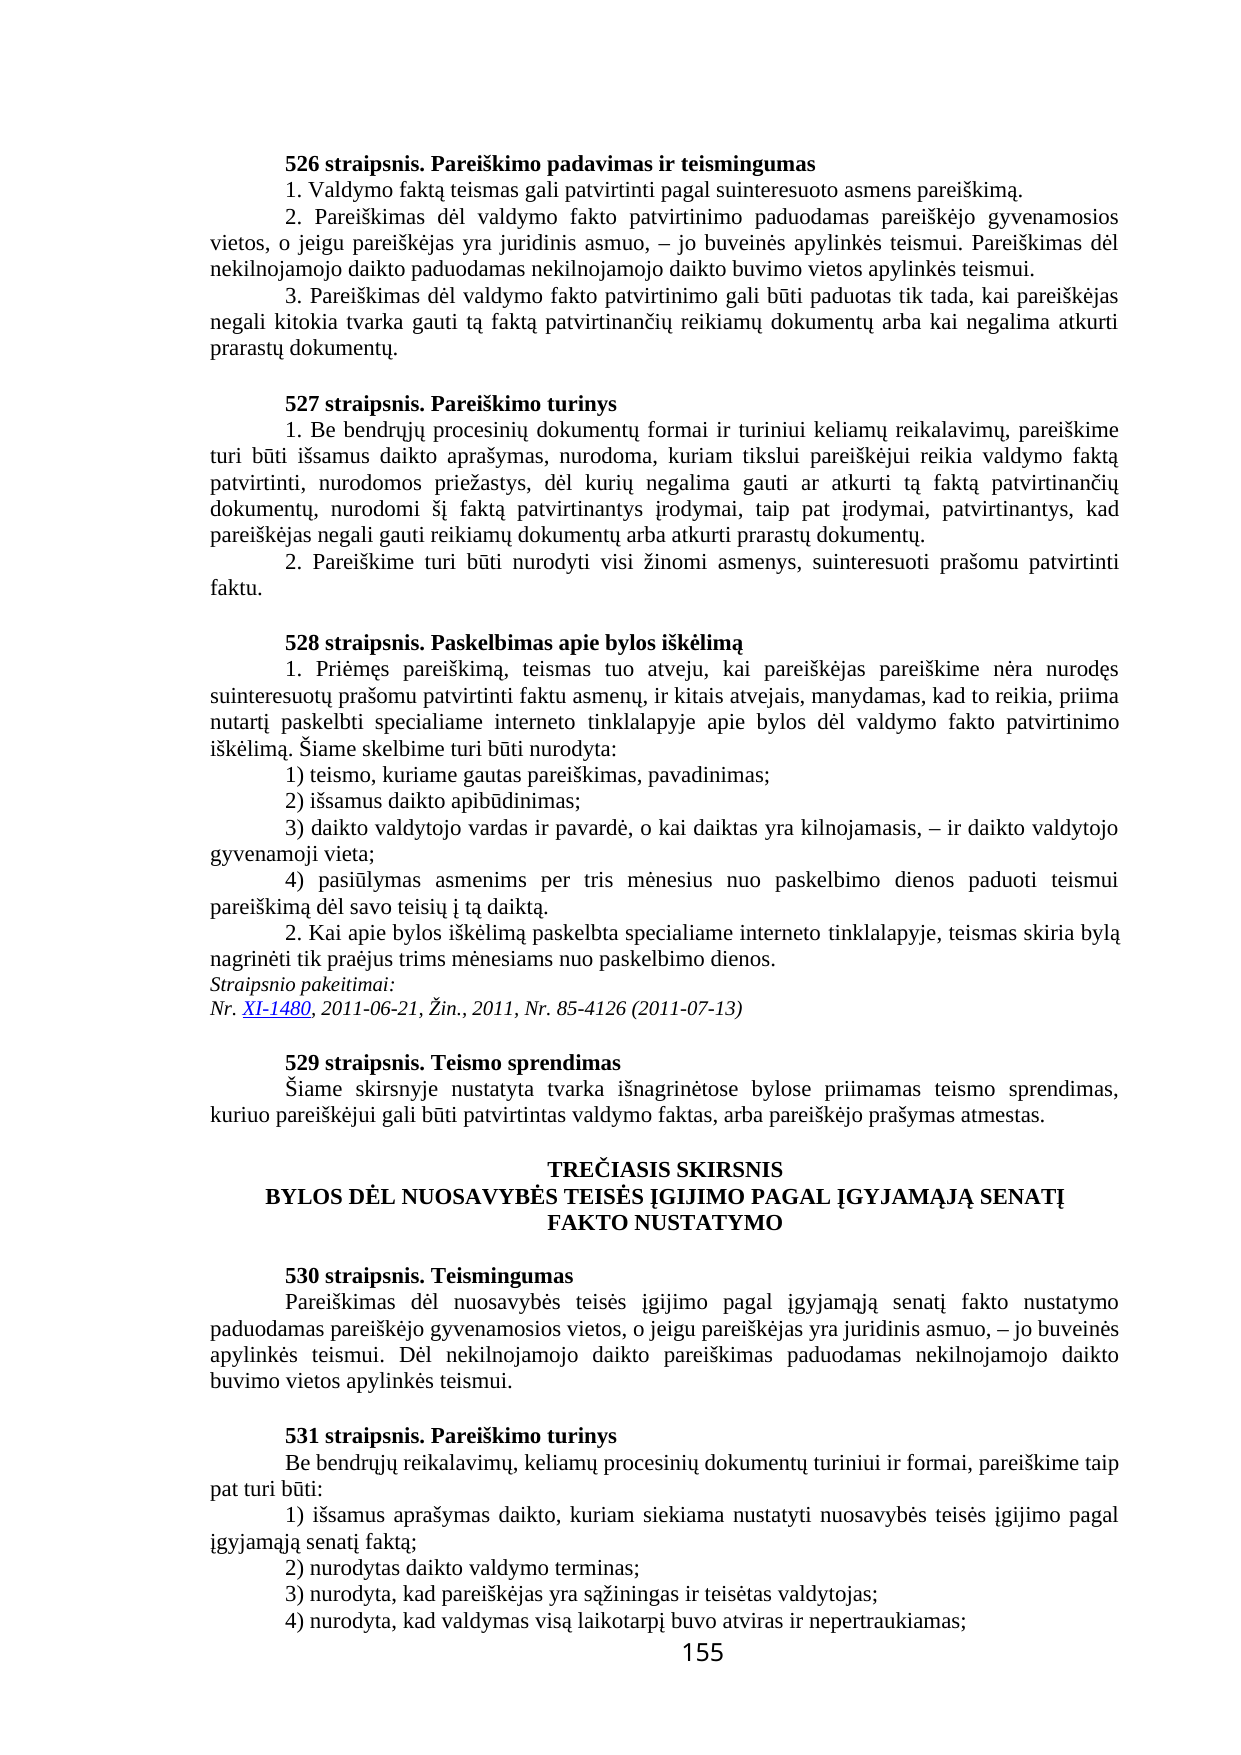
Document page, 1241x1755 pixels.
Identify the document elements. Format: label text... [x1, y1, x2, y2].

text Be bendrųjų reikalavimų, keliamų procesinių dokumentų turiniui ir formai, pareiškime taip pat turi būti: [210, 1449, 1120, 1501]
text 527 straipsnis. Pareiškimo turinys [210, 389, 1120, 416]
text 2. Kai apie bylos iškėlimą paskelbta specialiame interneto tinklalapyje, teismas skiria bylą nagrinėti tik praėjus trims mėnesiams nuo paskelbimo dienos. [210, 919, 1120, 972]
text 3) daikto valdytojo vardas ir pavardė, o kai daiktas yra kilnojamasis, – ir daikto valdytojo gyvenamoji vieta; [210, 814, 1120, 866]
text 3) nurodyta, kad pareiškėjas yra sąžiningas ir teisėtas valdytojas; [210, 1581, 1120, 1607]
text 1. Priėmęs pareiškimą, teismas tuo atveju, kai pareiškėjas pareiškime nėra nurodęs suinteresuotų prašomu patvirtinti faktu asmenų, ir kitais atvejais, manydamas, kad to reikia, priima nutartį paskelbti specialiame interneto tinklalapyje apie bylos dėl valdymo fakto patvirtinimo iškėlimą. Šiame skelbime turi būti nurodyta: [210, 656, 1120, 761]
text 528 straipsnis. Paskelbimas apie bylos iškėlimą [210, 629, 1120, 656]
text fakto NUSTATYMO [210, 1209, 1120, 1236]
text 531 straipsnis. Pareiškimo turinys [210, 1422, 1120, 1449]
text 4) nurodyta, kad valdymas visą laikotarpį buvo atviras ir nepertraukiamas; [210, 1607, 1120, 1633]
text Šiame skirsnyje nustatyta tvarka išnagrinėtose bylose priimamas teismo sprendimas, kuriuo pareiškėjui gali būti patvirtintas valdymo faktas, arba pareiškėjo prašymas atmestas. [210, 1075, 1120, 1128]
text 1. Be bendrųjų procesinių dokumentų formai ir turiniui keliamų reikalavimų, pareiškime turi būti išsamus daikto aprašymas, nurodoma, kuriam tikslui pareiškėjui reikia valdymo faktą patvirtinti, nurodomos priežastys, dėl kurių negalima gauti ar atkurti tą faktą patvirtinančių dokumentų, nurodomi šį faktą patvirtinantys įrodymai, taip pat įrodymai, patvirtinantys, kad pareiškėjas negali gauti reikiamų dokumentų arba atkurti prarastų dokumentų. [210, 416, 1120, 548]
text 2. Pareiškime turi būti nurodyti visi žinomi asmenys, suinteresuoti prašomu patvirtinti faktu. [210, 548, 1120, 600]
text 530 straipsnis. Teismingumas [210, 1262, 1120, 1288]
text 529 straipsnis. Teismo sprendimas [210, 1049, 1120, 1075]
text Trečiasis skirsnis [210, 1156, 1120, 1183]
text 2) išsamus daikto apibūdinimas; [210, 787, 1120, 814]
text 2) nurodytas daikto valdymo terminas; [210, 1554, 1120, 1581]
text Pareiškimas dėl nuosavybės teisės įgijimo pagal įgyjamąją senatį fakto nustatymo paduodamas pareiškėjo gyvenamosios vietos, o jeigu pareiškėjas yra juridinis asmuo, – jo buveinės apylinkės teismui. Dėl nekilnojamojo daikto pareiškimas paduodamas nekilnojamojo daikto buvimo vietos apylinkės teismui. [210, 1288, 1120, 1394]
text 526 straipsnis. Pareiškimo padavimas ir teismingumas [210, 150, 1120, 176]
text 1) teismo, kuriame gautas pareiškimas, pavadinimas; [210, 761, 1120, 787]
text 3. Pareiškimas dėl valdymo fakto patvirtinimo gali būti paduotas tik tada, kai pareiškėjas negali kitokia tvarka gauti tą faktą patvirtinančių reikiamų dokumentų arba kai negalima atkurti prarastų dokumentų. [210, 282, 1120, 361]
text 1. Valdymo faktą teismas gali patvirtinti pagal suinteresuoto asmens pareiškimą. [210, 176, 1120, 203]
text 1) išsamus aprašymas daikto, kuriam siekiama nustatyti nuosavybės teisės įgijimo pagal įgyjamąją senatį faktą; [210, 1501, 1120, 1554]
text Straipsnio pakeitimai: [210, 972, 1120, 996]
text 2. Pareiškimas dėl valdymo fakto patvirtinimo paduodamas pareiškėjo gyvenamosios vietos, o jeigu pareiškėjas yra juridinis asmuo, – jo buveinės apylinkės teismui. Pareiškimas dėl nekilnojamojo daikto paduodamas nekilnojamojo daikto buvimo vietos apylinkės teismui. [210, 203, 1120, 282]
text Nr. XI-1480, 2011-06-21, Žin., 2011, Nr. 85-4126 (2011-07-13) [210, 996, 1120, 1020]
text bYLOS DĖL Nuosavybės teisės įgijimo pagal įgyjamąją senatį [210, 1183, 1120, 1209]
text 4) pasiūlymas asmenims per tris mėnesius nuo paskelbimo dienos paduoti teismui pareiškimą dėl savo teisių į tą daiktą. [210, 866, 1120, 919]
